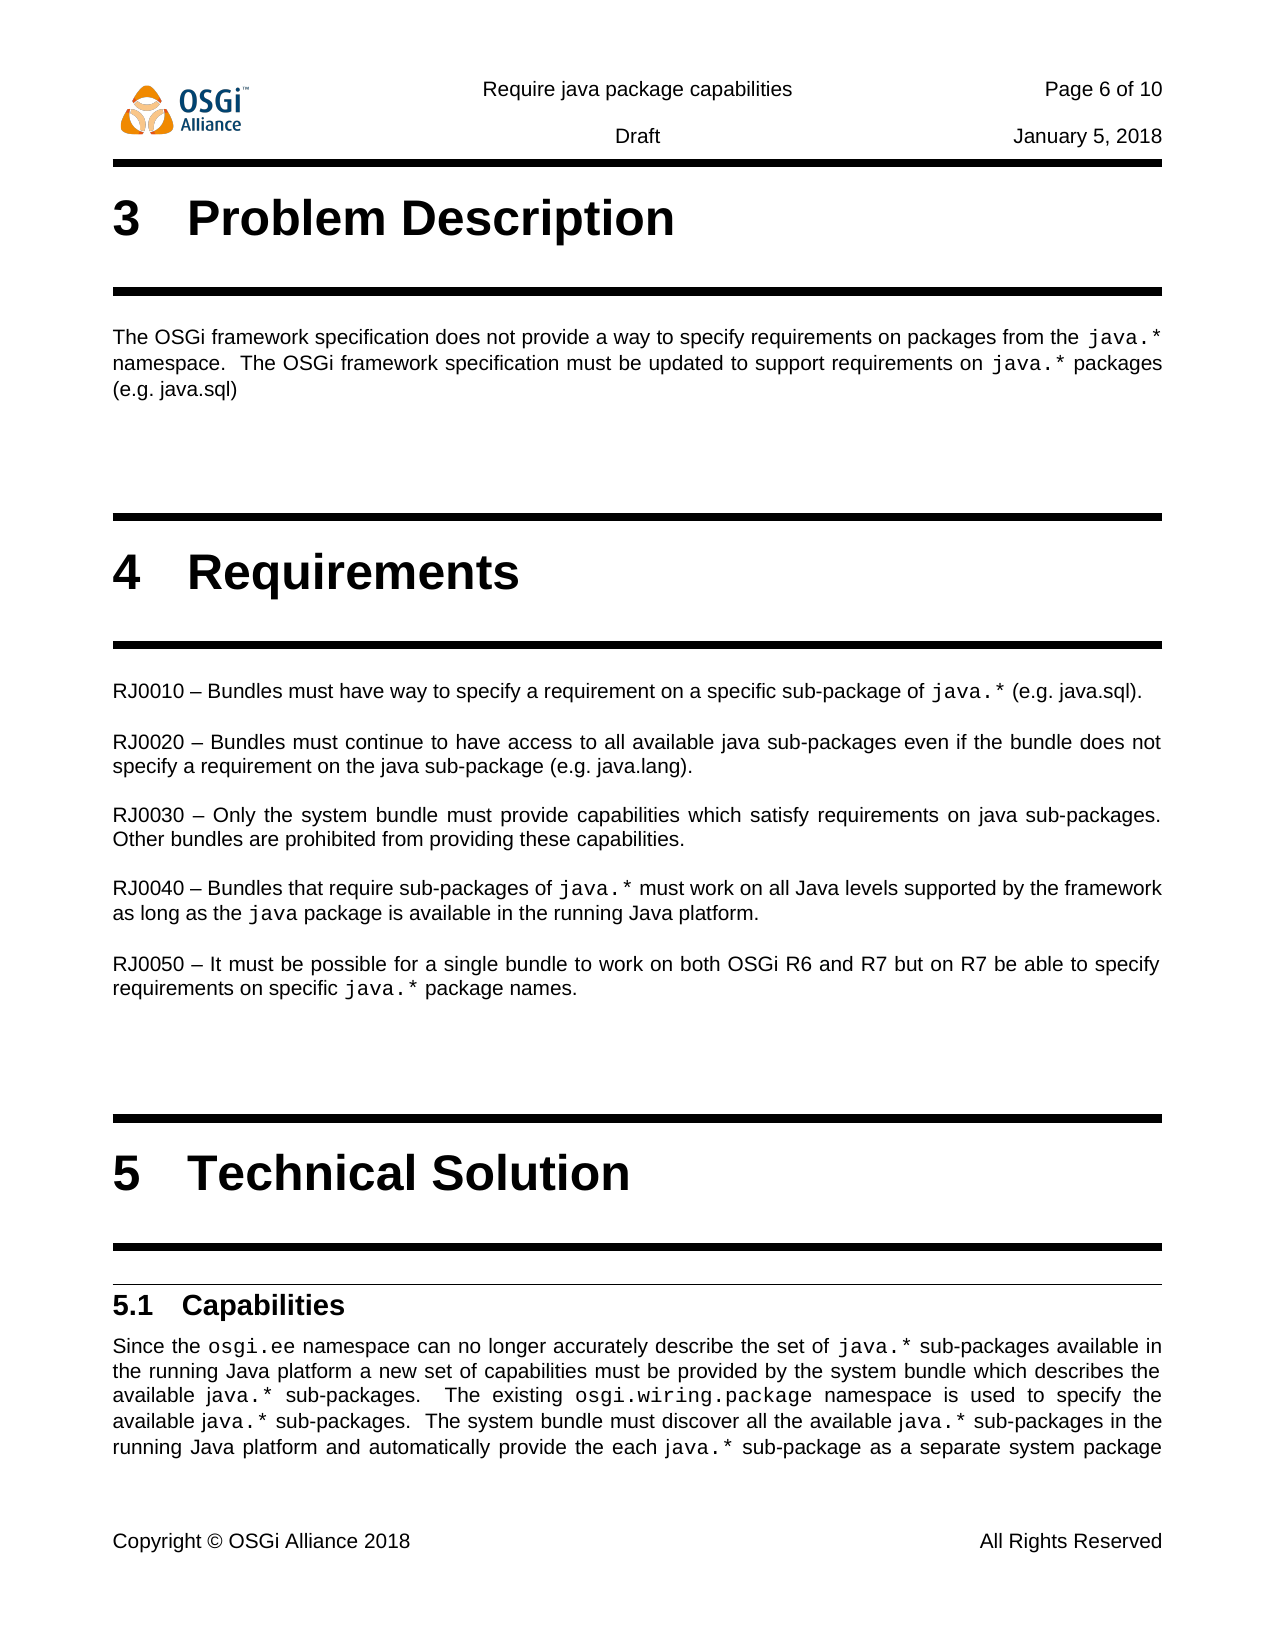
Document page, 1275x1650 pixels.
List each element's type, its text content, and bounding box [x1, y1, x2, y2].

text RJ0050 – It must be possible for a single bundle to work on both OSGi R6 and R7 but on R7 be able to specify requirements on specific java.* package names. [112, 952, 1162, 1002]
subtitle Capabilities [112, 1285, 1162, 1321]
text RJ0040 – Bundles that require sub-packages of java.* must work on all Java levels supported by the framework as long as the java package is available in the running Java platform. [112, 875, 1162, 927]
text The OSGi framework specification does not provide a way to specify requirements on packages from the java.* namespace. The OSGi framework specification must be updated to support requirements on java.* packages (e.g. java.sql) [112, 325, 1162, 400]
subtitle Problem Description [112, 160, 1162, 296]
subtitle Requirements [112, 514, 1162, 649]
text RJ0010 – Bundles must have way to specify a requirement on a specific sub-package of java.* (e.g. java.sql). [112, 679, 1162, 704]
subtitle Technical Solution [112, 1115, 1162, 1251]
text Since the osgi.ee namespace can no longer accurately describe the set of java.* sub-packages available in the running Java platform a new set of capabilities must be provided by the system bundle which describes the available java.* sub-packages. The existing osgi.wiring.package namespace is used to specify the available java.* sub-packages. The system bundle must discover all the available java.* sub-packages in the running Java platform and automatically provide the each java.* sub-package as a separate system package [112, 1333, 1162, 1461]
text RJ0030 – Only the system bundle must provide capabilities which satisfy requirements on java sub-packages. Other bundles are prohibited from providing these capabilities. [112, 802, 1162, 850]
text RJ0020 – Bundles must continue to have access to all available java sub-packages even if the bundle does not specify a requirement on the java sub-package (e.g. java.lang). [112, 729, 1162, 777]
picture [113, 78, 257, 142]
